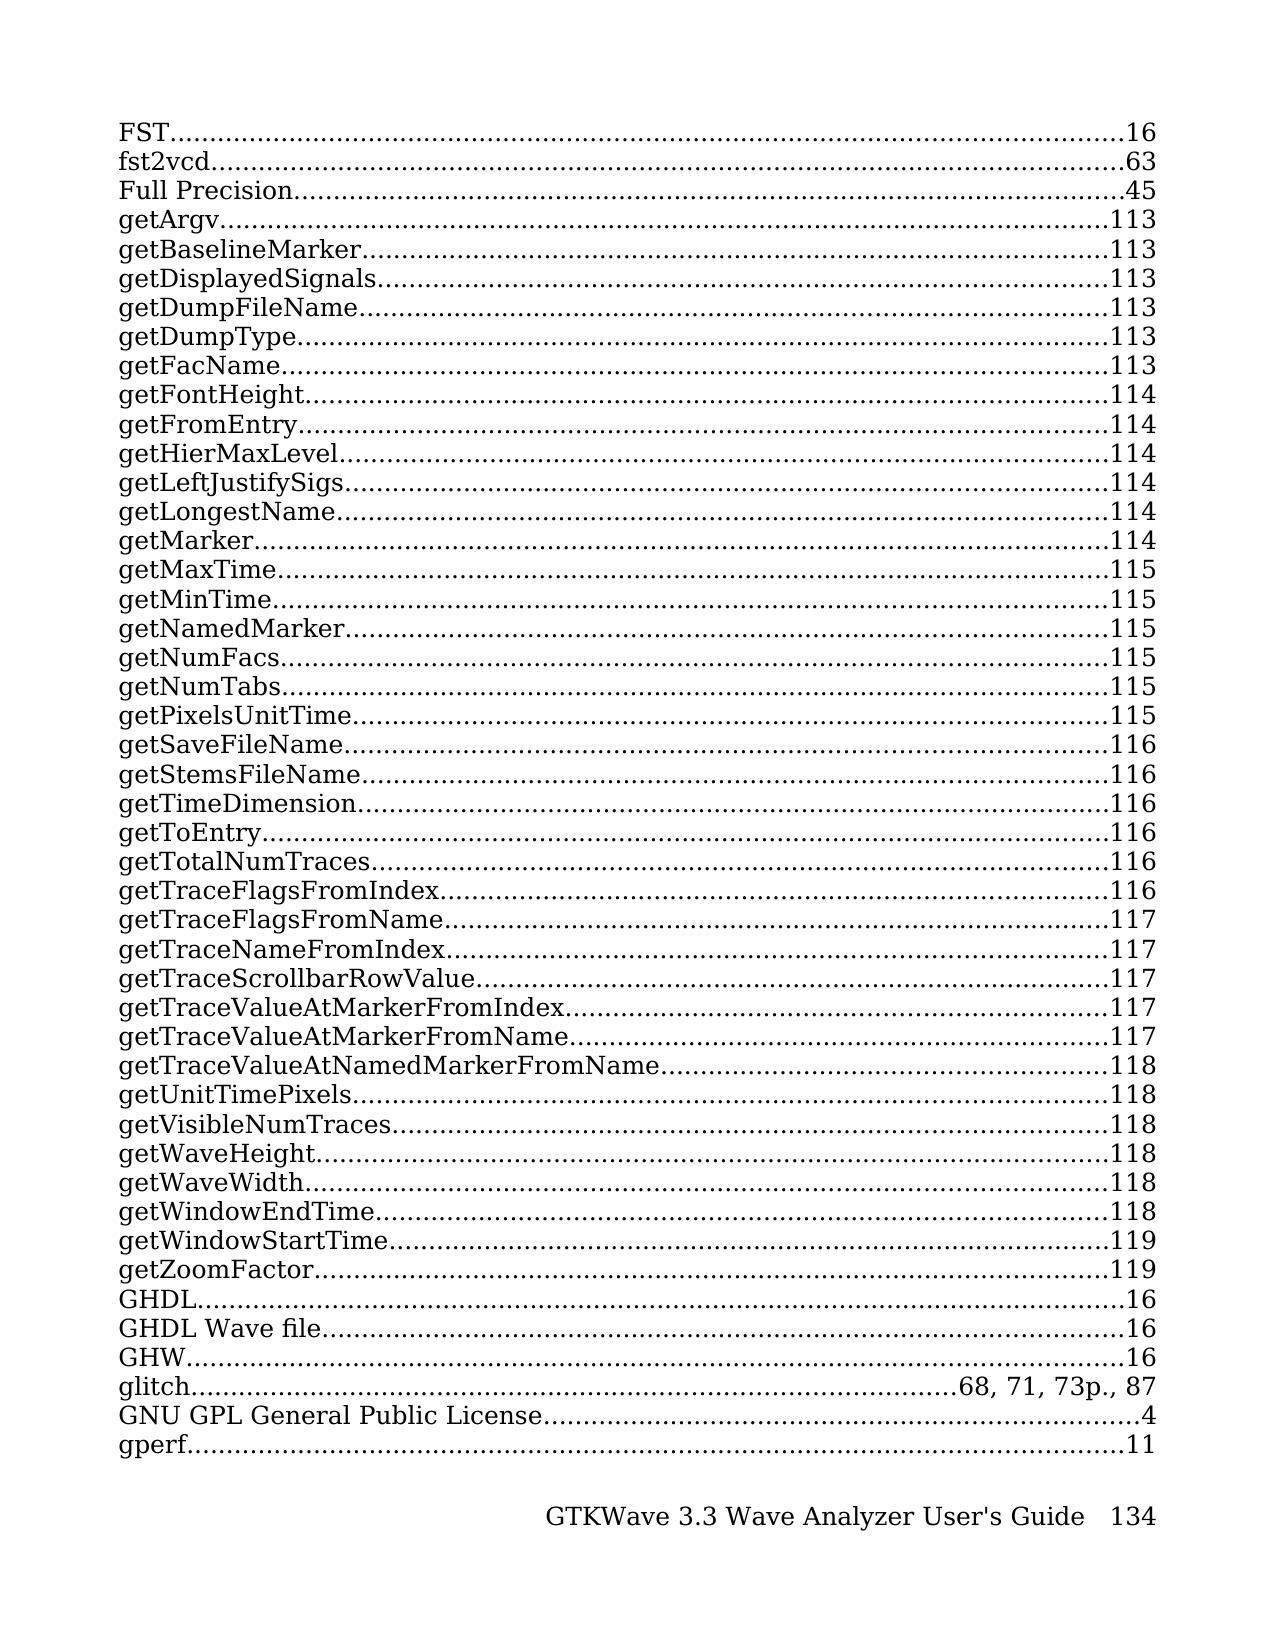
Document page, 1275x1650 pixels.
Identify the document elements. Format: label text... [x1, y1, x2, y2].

text getDumpType 113 [118, 322, 1157, 351]
text getWaveHeight 118 [118, 1139, 1157, 1168]
text getTraceFlagsFromName 117 [118, 906, 1157, 935]
text getMinTime 115 [118, 585, 1157, 614]
text getFromEntry 114 [118, 410, 1157, 439]
text getWindowStartTime 119 [118, 1226, 1157, 1256]
text getArgv 113 [118, 206, 1157, 235]
text GHDL Wave file 16 [118, 1314, 1157, 1343]
text getZoomFactor 119 [118, 1256, 1157, 1285]
text getPixelsUnitTime 115 [118, 701, 1157, 731]
text getTraceValueAtMarkerFromIndex 117 [118, 993, 1157, 1022]
text getUnitTimePixels 118 [118, 1081, 1157, 1110]
text getDisplayedSignals 113 [118, 264, 1157, 293]
text getLeftJustifySigs 114 [118, 468, 1157, 497]
text getTraceValueAtNamedMarkerFromName 118 [118, 1051, 1157, 1081]
text getTraceFlagsFromIndex 116 [118, 876, 1157, 906]
text GHDL 16 [118, 1285, 1157, 1314]
text getWindowEndTime 118 [118, 1197, 1157, 1226]
text getMarker 114 [118, 526, 1157, 556]
text getTraceNameFromIndex 117 [118, 935, 1157, 964]
text glitch 68, 71, 73p., 87 [118, 1372, 1157, 1401]
text getLongestName 114 [118, 497, 1157, 526]
text getStemsFileName 116 [118, 760, 1157, 789]
text getVisibleNumTraces 118 [118, 1110, 1157, 1139]
text getNumTabs 115 [118, 672, 1157, 701]
text FST 16 [118, 118, 1157, 147]
text getSaveFileName 116 [118, 731, 1157, 760]
text getHierMaxLevel 114 [118, 439, 1157, 468]
text GHW 16 [118, 1343, 1157, 1372]
text getTraceValueAtMarkerFromName 117 [118, 1022, 1157, 1051]
text getNumFacs 115 [118, 643, 1157, 672]
text getToEntry 116 [118, 818, 1157, 847]
text getBaselineMarker 113 [118, 235, 1157, 264]
text getTimeDimension 116 [118, 789, 1157, 818]
text getDumpFileName 113 [118, 293, 1157, 322]
text GNU GPL General Public License 4 [118, 1401, 1157, 1431]
text getTraceScrollbarRowValue 117 [118, 964, 1157, 993]
text getFacName 113 [118, 351, 1157, 381]
text getMaxTime 115 [118, 556, 1157, 585]
text getNamedMarker 115 [118, 614, 1157, 643]
text Full Precision 45 [118, 176, 1157, 206]
text gperf 11 [118, 1431, 1157, 1460]
text fst2vcd 63 [118, 147, 1157, 176]
text getTotalNumTraces 116 [118, 847, 1157, 876]
text getFontHeight 114 [118, 381, 1157, 410]
text getWaveWidth 118 [118, 1168, 1157, 1197]
